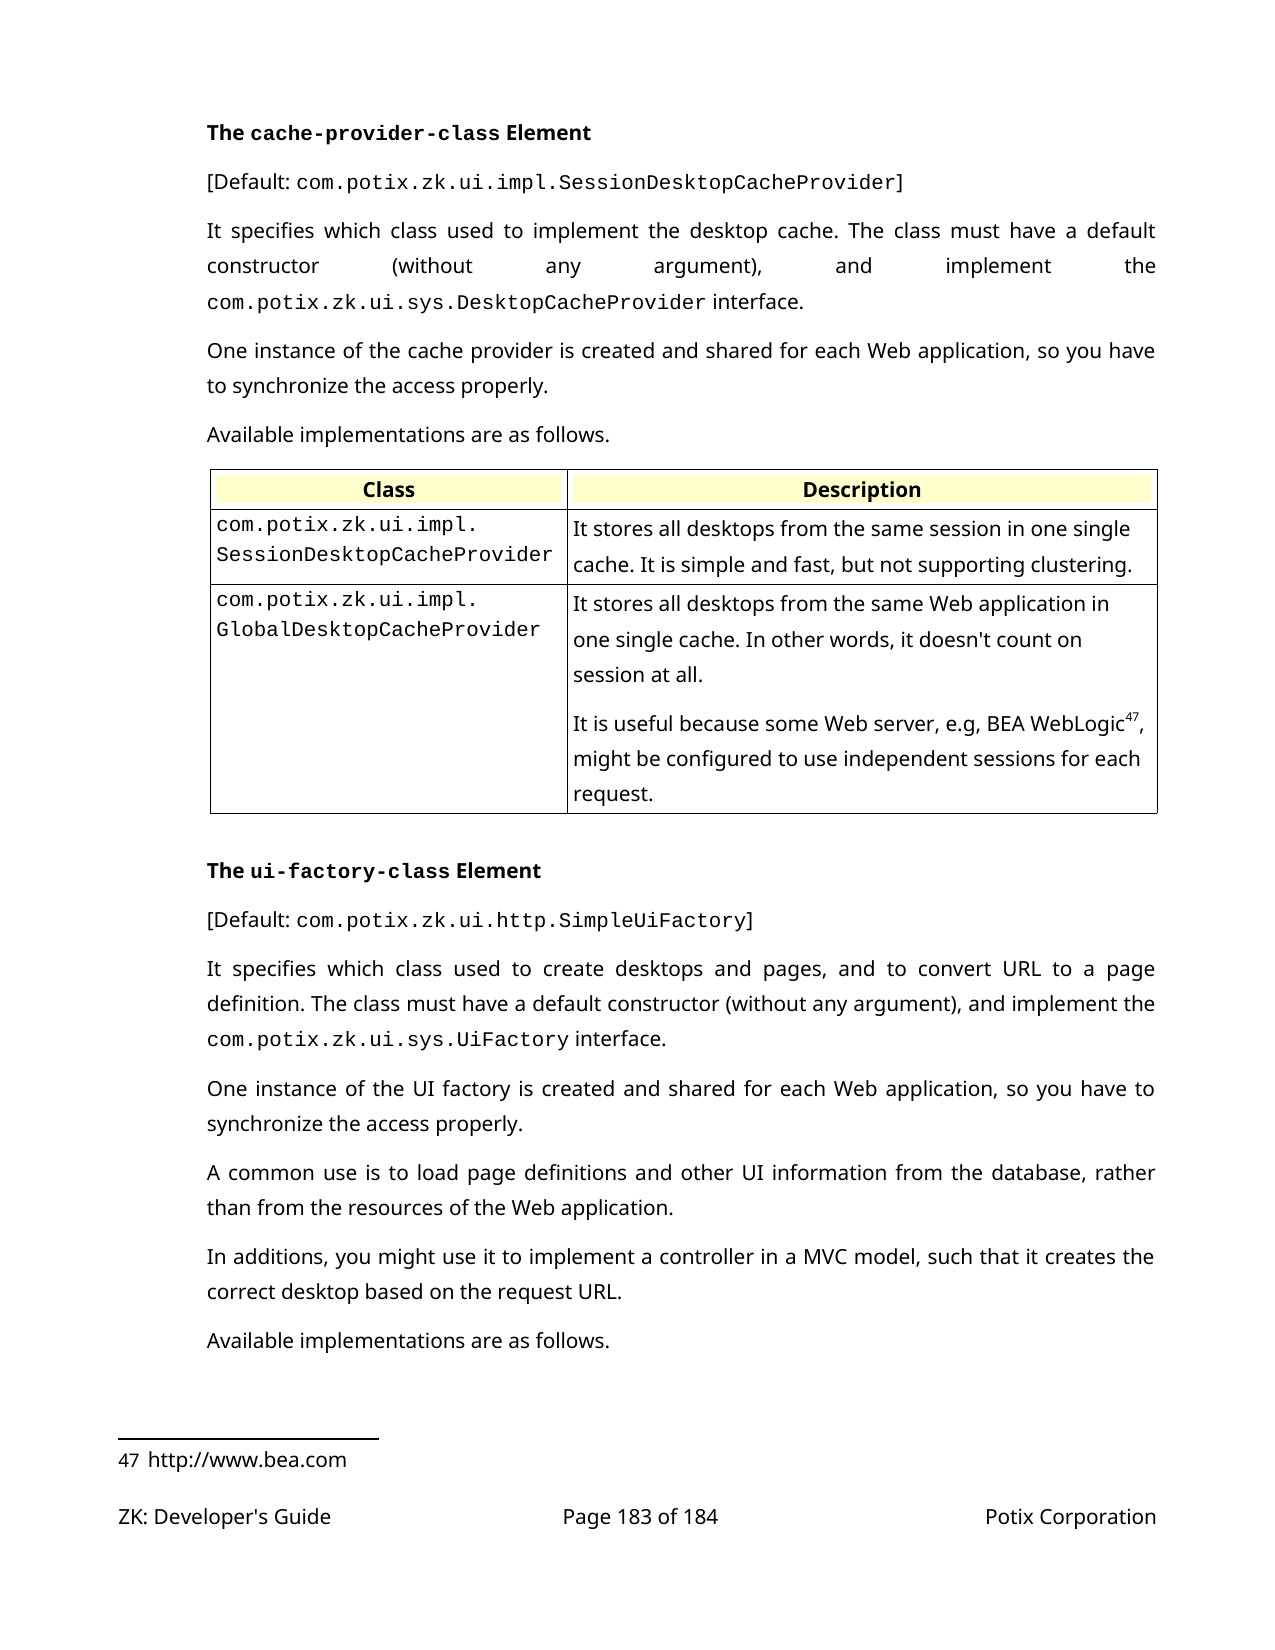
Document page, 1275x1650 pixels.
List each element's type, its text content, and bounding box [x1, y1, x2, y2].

table_header Description [568, 470, 1157, 509]
table_header Class [211, 470, 567, 509]
text Available implementations are as follows. [207, 420, 1157, 448]
subtitle The cache-provider-class Element [207, 118, 1157, 147]
table_cell It stores all desktops from the same session in one single cache. It is simple and fast, but not supporting clustering. [568, 510, 1157, 584]
text Available implementations are as follows. [207, 1326, 1157, 1354]
table_cell com.potix.zk.ui.impl. GlobalDesktopCacheProvider [211, 585, 567, 813]
table_cell It stores all desktops from the same Web application in one single cache. In other words, it doesn't count on session at all. It is useful because some Web server, e.g, BEA WebLogic, might be configured to use independent sessions for each request. [568, 585, 1157, 813]
text [Default: com.potix.zk.ui.impl.SessionDesktopCacheProvider] [207, 167, 1157, 196]
text One instance of the UI factory is created and shared for each Web application, so you have to synchronize the access properly. [207, 1074, 1157, 1137]
subtitle The ui-factory-class Element [207, 856, 1157, 884]
text A common use is to load page definitions and other UI information from the database, rather than from the resources of the Web application. [207, 1158, 1157, 1221]
table_cell com.potix.zk.ui.impl. SessionDesktopCacheProvider [211, 510, 567, 584]
text One instance of the cache provider is created and shared for each Web application, so you have to synchronize the access properly. [207, 336, 1157, 399]
text It specifies which class used to create desktops and pages, and to convert URL to a page definition. The class must have a default constructor (without any argument), and implement the com.potix.zk.ui.sys.UiFactory interface. [207, 954, 1157, 1053]
text [Default: com.potix.zk.ui.http.SimpleUiFactory] [207, 905, 1157, 933]
text In additions, you might use it to implement a controller in a MVC model, such that it creates the correct desktop based on the request URL. [207, 1242, 1157, 1305]
text It specifies which class used to implement the desktop cache. The class must have a default constructor (without any argument), and implement the com.potix.zk.ui.sys.DesktopCacheProvider interface. [207, 216, 1157, 315]
